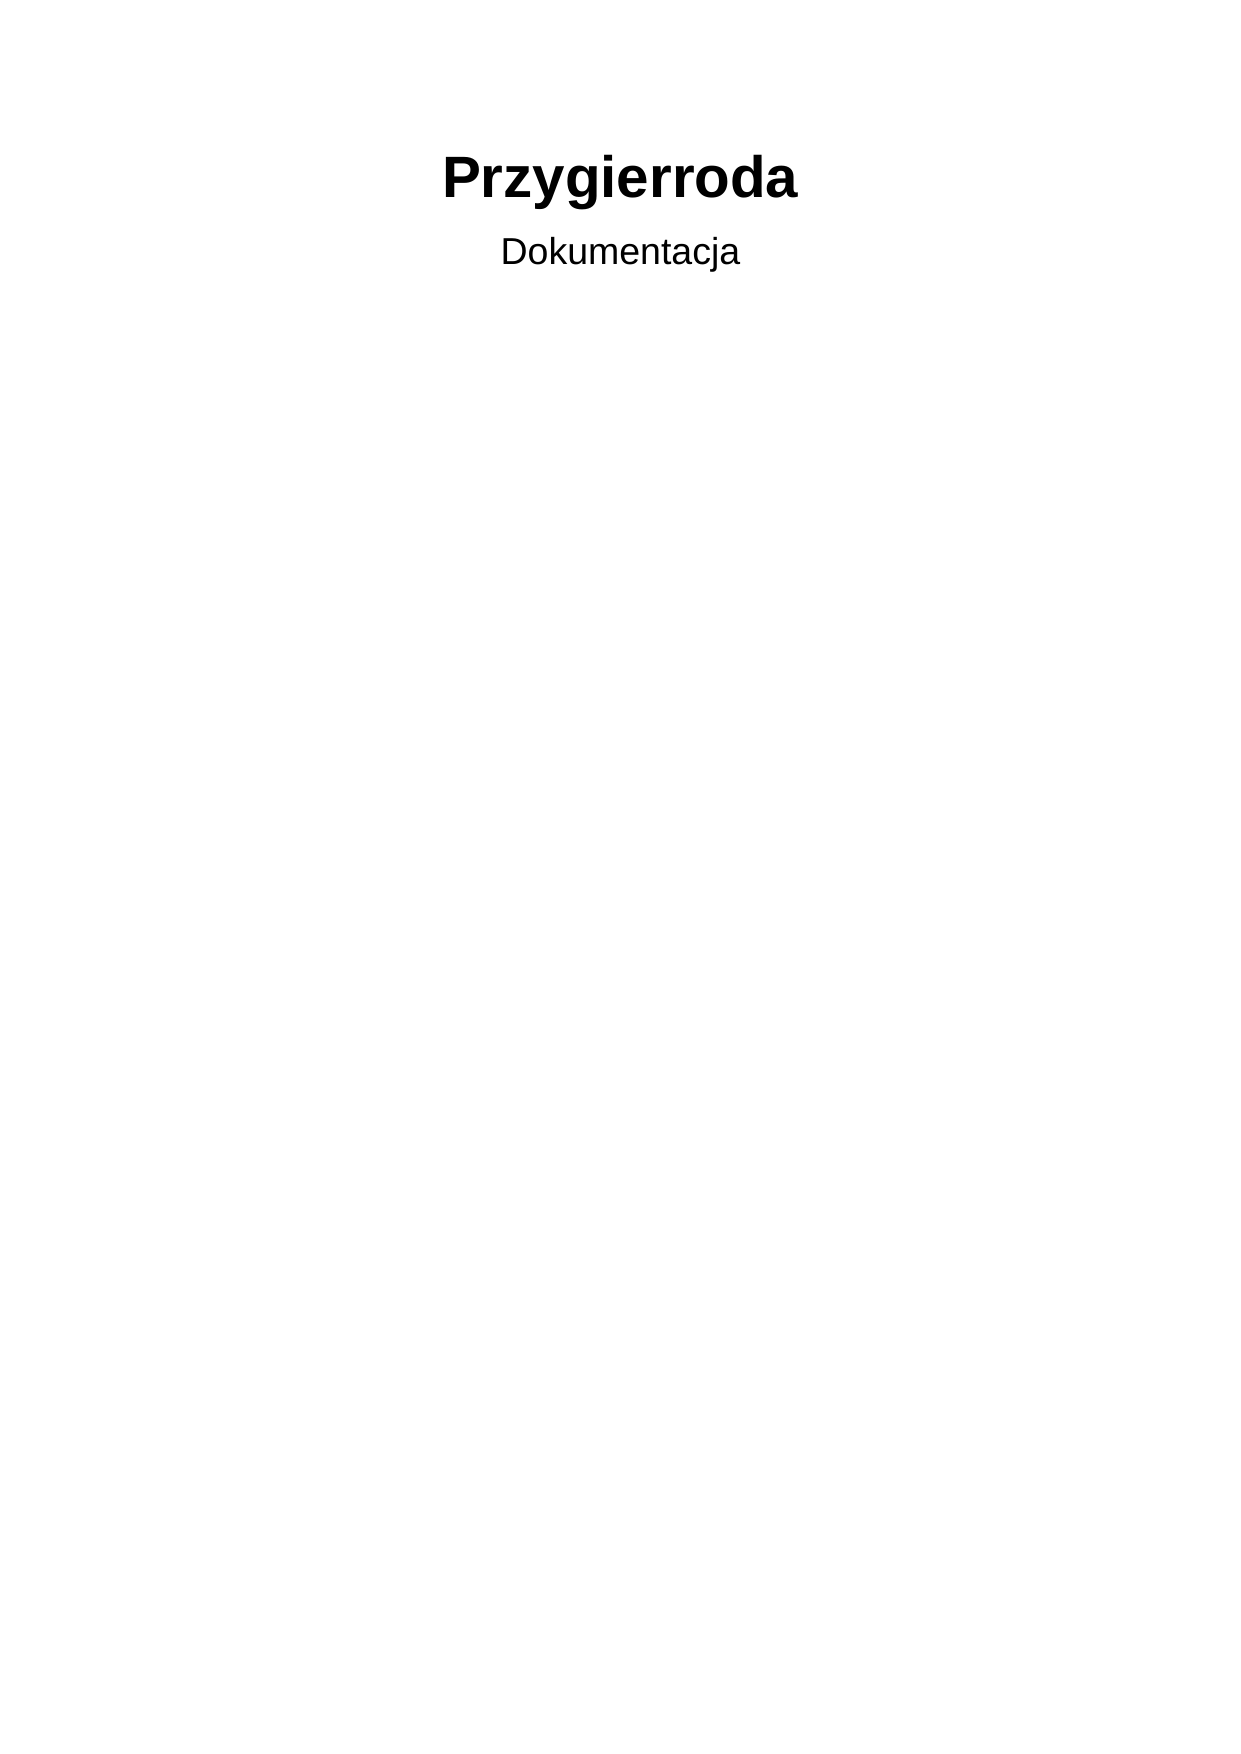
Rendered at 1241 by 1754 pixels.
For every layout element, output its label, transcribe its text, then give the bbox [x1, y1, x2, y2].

title Przygierroda [118, 143, 1122, 210]
subtitle Dokumentacja [118, 229, 1122, 272]
